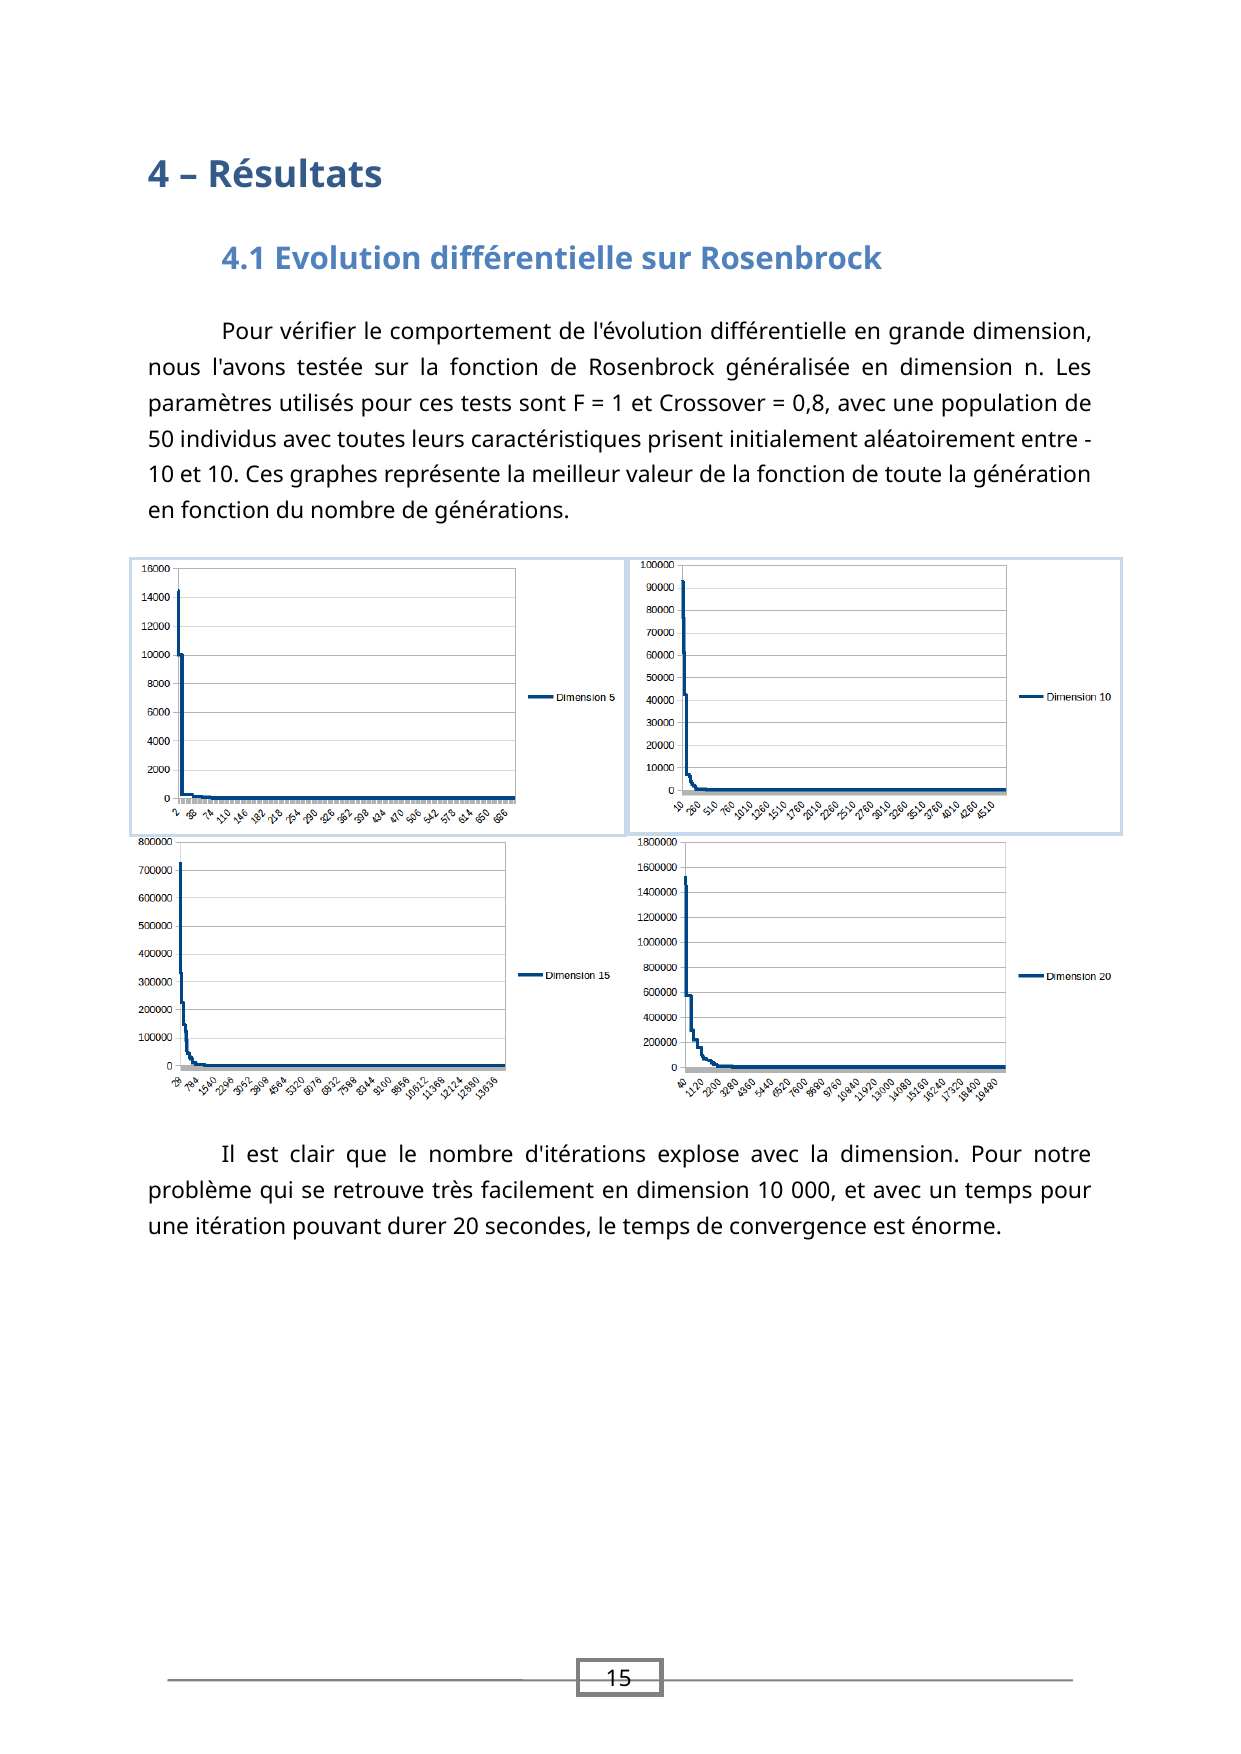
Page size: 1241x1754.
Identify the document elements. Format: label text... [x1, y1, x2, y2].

picture [128, 837, 620, 1113]
picture [132, 560, 624, 834]
picture [630, 560, 1120, 832]
picture [627, 837, 1121, 1115]
subtitle Il est clair que le nombre d'itérations explose avec la dimension. Pour notre problème qui se retrouve très facilement en dimension 10 000, et avec un temps pour une itération pouvant durer 20 secondes, le temps de convergence est énorme. [148, 1138, 1093, 1241]
subtitle Pour vérifier le comportement de l'évolution différentielle en grande dimension, nous l'avons testée sur la fonction de Rosenbrock généralisée en dimension n. Les paramètres utilisés pour ces tests sont F = 1 et Crossover = 0,8, avec une population de 50 individus avec toutes leurs caractéristiques prisent initialement aléatoirement entre -10 et 10. Ces graphes représente la meilleur valeur de la fonction de toute la génération en fonction du nombre de générations. [148, 315, 1093, 526]
subtitle 4 – Résultats [148, 148, 1093, 199]
subtitle 4.1 Evolution différentielle sur Rosenbrock [221, 236, 1093, 279]
